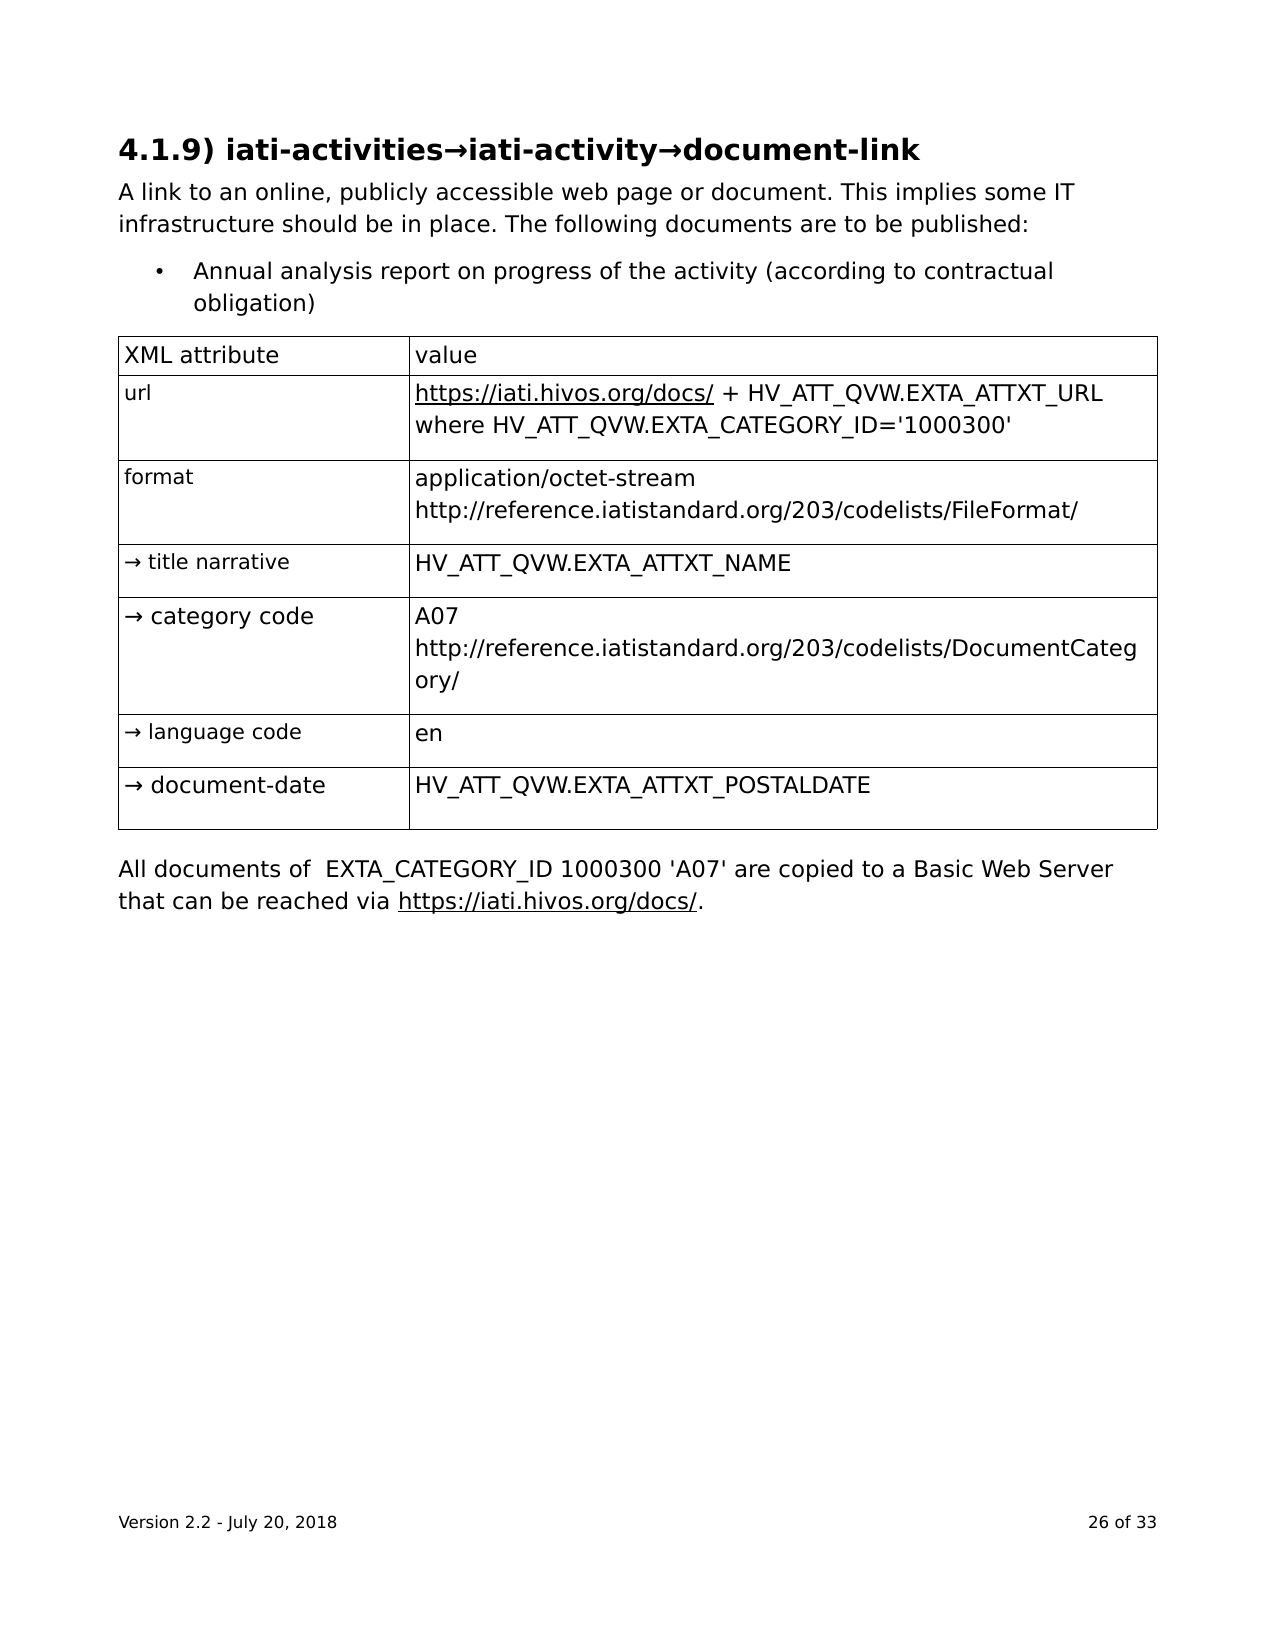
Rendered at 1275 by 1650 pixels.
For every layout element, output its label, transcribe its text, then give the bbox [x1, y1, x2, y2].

table_cell → title narrative [119, 545, 409, 597]
table_cell A07 http://reference.iatistandard.org/203/codelists/DocumentCategory/ [410, 598, 1157, 714]
table_header value [410, 337, 1157, 375]
table_cell HV_ATT_QVW.EXTA_ATTXT_NAME [410, 545, 1157, 597]
table_cell HV_ATT_QVW.EXTA_ATTXT_POSTALDATE [410, 768, 1157, 829]
text A link to an online, publicly accessible web page or document. This implies some IT infrastructure should be in place. The following documents are to be published: [118, 179, 1157, 238]
table_cell en [410, 715, 1157, 767]
text All documents of EXTA_CATEGORY_ID 1000300 'A07' are copied to a Basic Web Server that can be reached via https://iati.hivos.org/docs/. [118, 856, 1157, 914]
table_cell → document-date [119, 768, 409, 829]
table_cell format [119, 461, 409, 544]
table_cell → language code [119, 715, 409, 767]
subtitle 4.1.9) iati-activities→iati-activity→document-link [118, 133, 1157, 167]
list Annual analysis report on progress of the activity (according to contractual obligation) [156, 258, 1157, 317]
table_cell → category code [119, 598, 409, 714]
table_cell https://iati.hivos.org/docs/ + HV_ATT_QVW.EXTA_ATTXT_URL where HV_ATT_QVW.EXTA_CATEGORY_ID='1000300' [410, 376, 1157, 459]
table_header XML attribute [119, 337, 409, 375]
table_cell application/octet-stream http://reference.iatistandard.org/203/codelists/FileFormat/ [410, 461, 1157, 544]
table_cell url [119, 376, 409, 459]
